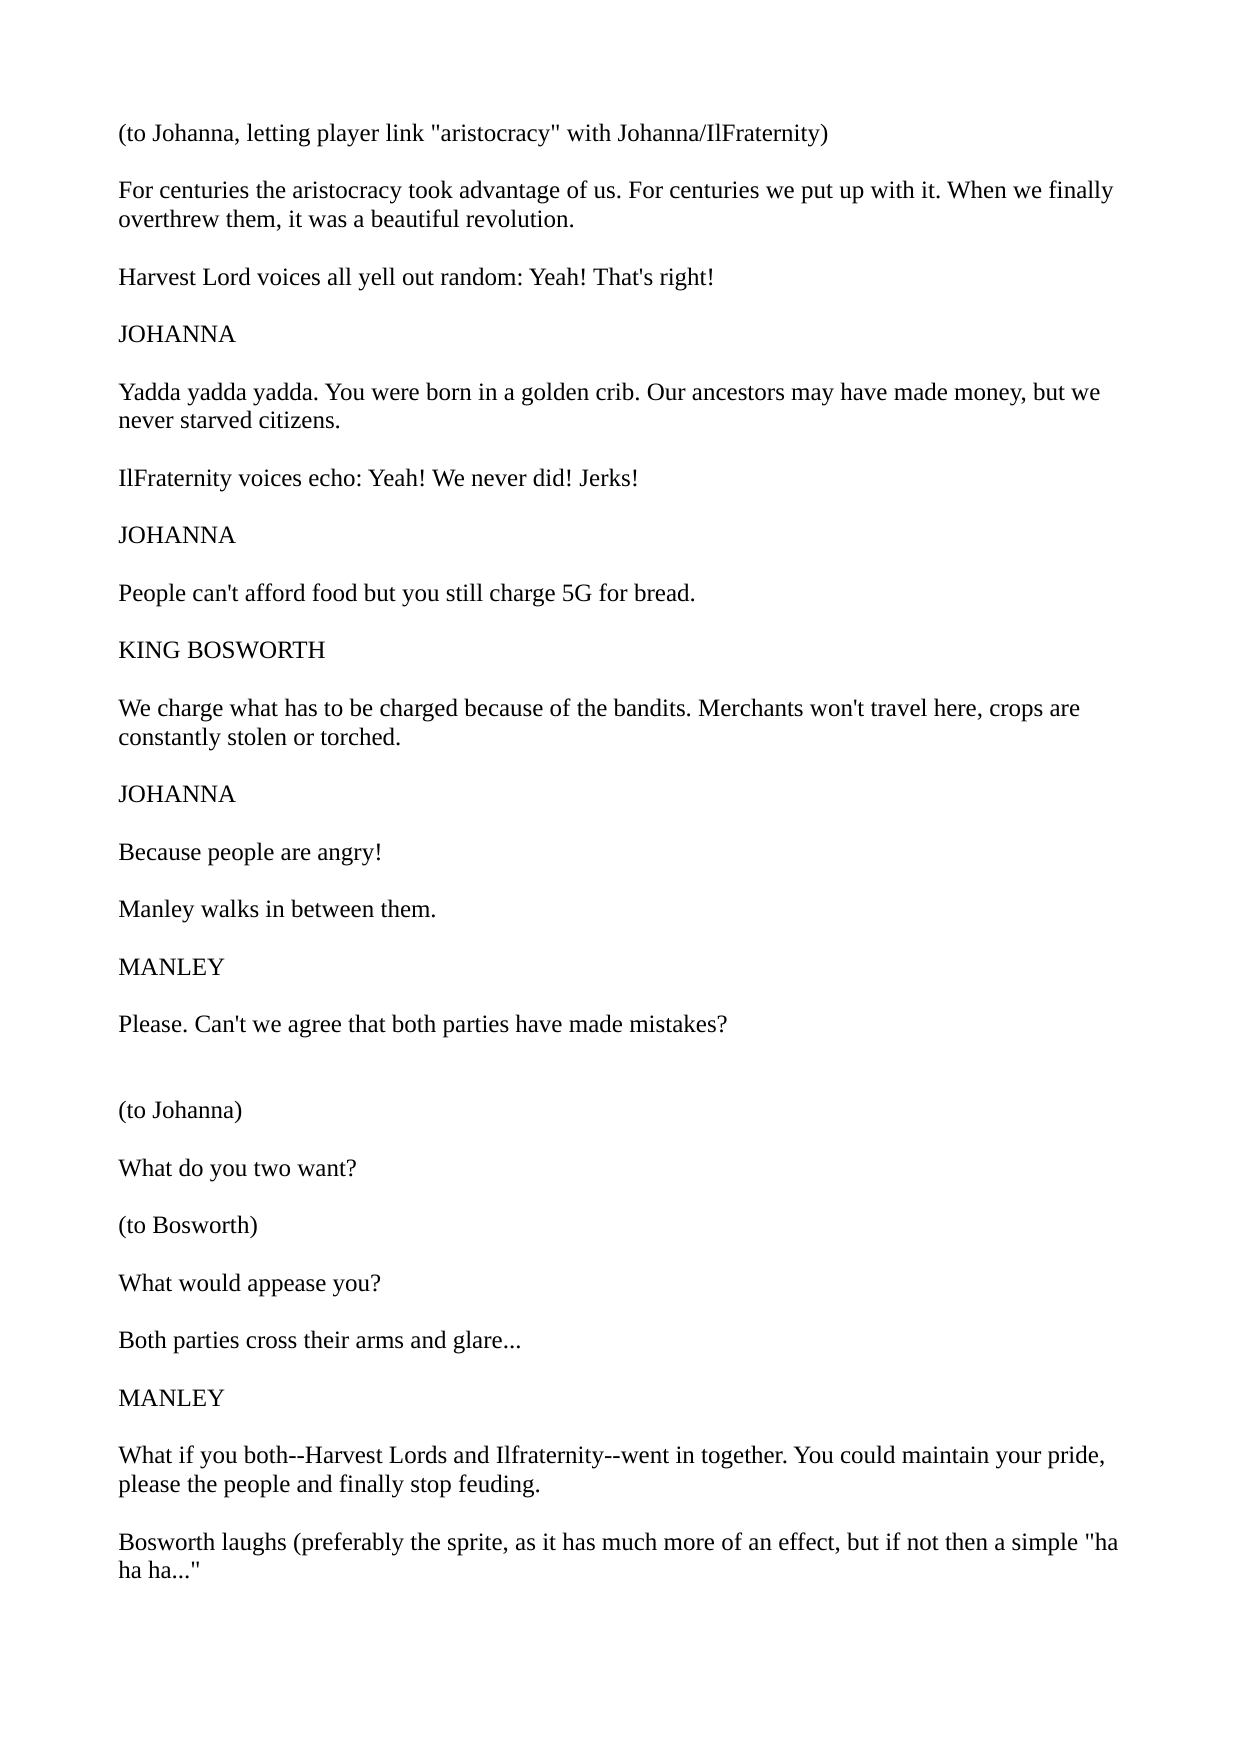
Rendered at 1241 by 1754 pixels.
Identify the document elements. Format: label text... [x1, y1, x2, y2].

text MANLEY [118, 952, 1122, 981]
text Please. Can't we agree that both parties have made mistakes? [118, 1009, 1122, 1038]
text (to Bosworth) [118, 1211, 1122, 1239]
text (to Johanna) [118, 1096, 1122, 1124]
text What do you two want? [118, 1153, 1122, 1182]
text For centuries the aristocracy took advantage of us. For centuries we put up with it. When we finally overthrew them, it was a beautiful revolution. [118, 176, 1122, 233]
text Yadda yadda yadda. You were born in a golden crib. Our ancestors may have made money, but we never starved citizens. [118, 377, 1122, 434]
text KING BOSWORTH [118, 636, 1122, 664]
text JOHANNA [118, 319, 1122, 348]
text Harvest Lord voices all yell out random: Yeah! That's right! [118, 262, 1122, 291]
text What would appease you? [118, 1268, 1122, 1297]
text JOHANNA [118, 521, 1122, 549]
text Both parties cross their arms and glare... [118, 1326, 1122, 1354]
text MANLEY [118, 1383, 1122, 1412]
text Manley walks in between them. [118, 894, 1122, 923]
text (to Johanna, letting player link "aristocracy" with Johanna/IlFraternity) [118, 118, 1122, 147]
text We charge what has to be charged because of the bandits. Merchants won't travel here, crops are constantly stolen or torched. [118, 693, 1122, 751]
text Because people are angry! [118, 837, 1122, 866]
text What if you both--Harvest Lords and Ilfraternity--went in together. You could maintain your pride, please the people and finally stop feuding. [118, 1441, 1122, 1498]
text People can't afford food but you still charge 5G for bread. [118, 578, 1122, 607]
text JOHANNA [118, 779, 1122, 808]
text Bosworth laughs (preferably the sprite, as it has much more of an effect, but if not then a simple "ha ha ha..." [118, 1527, 1122, 1584]
text IlFraternity voices echo: Yeah! We never did! Jerks! [118, 463, 1122, 492]
